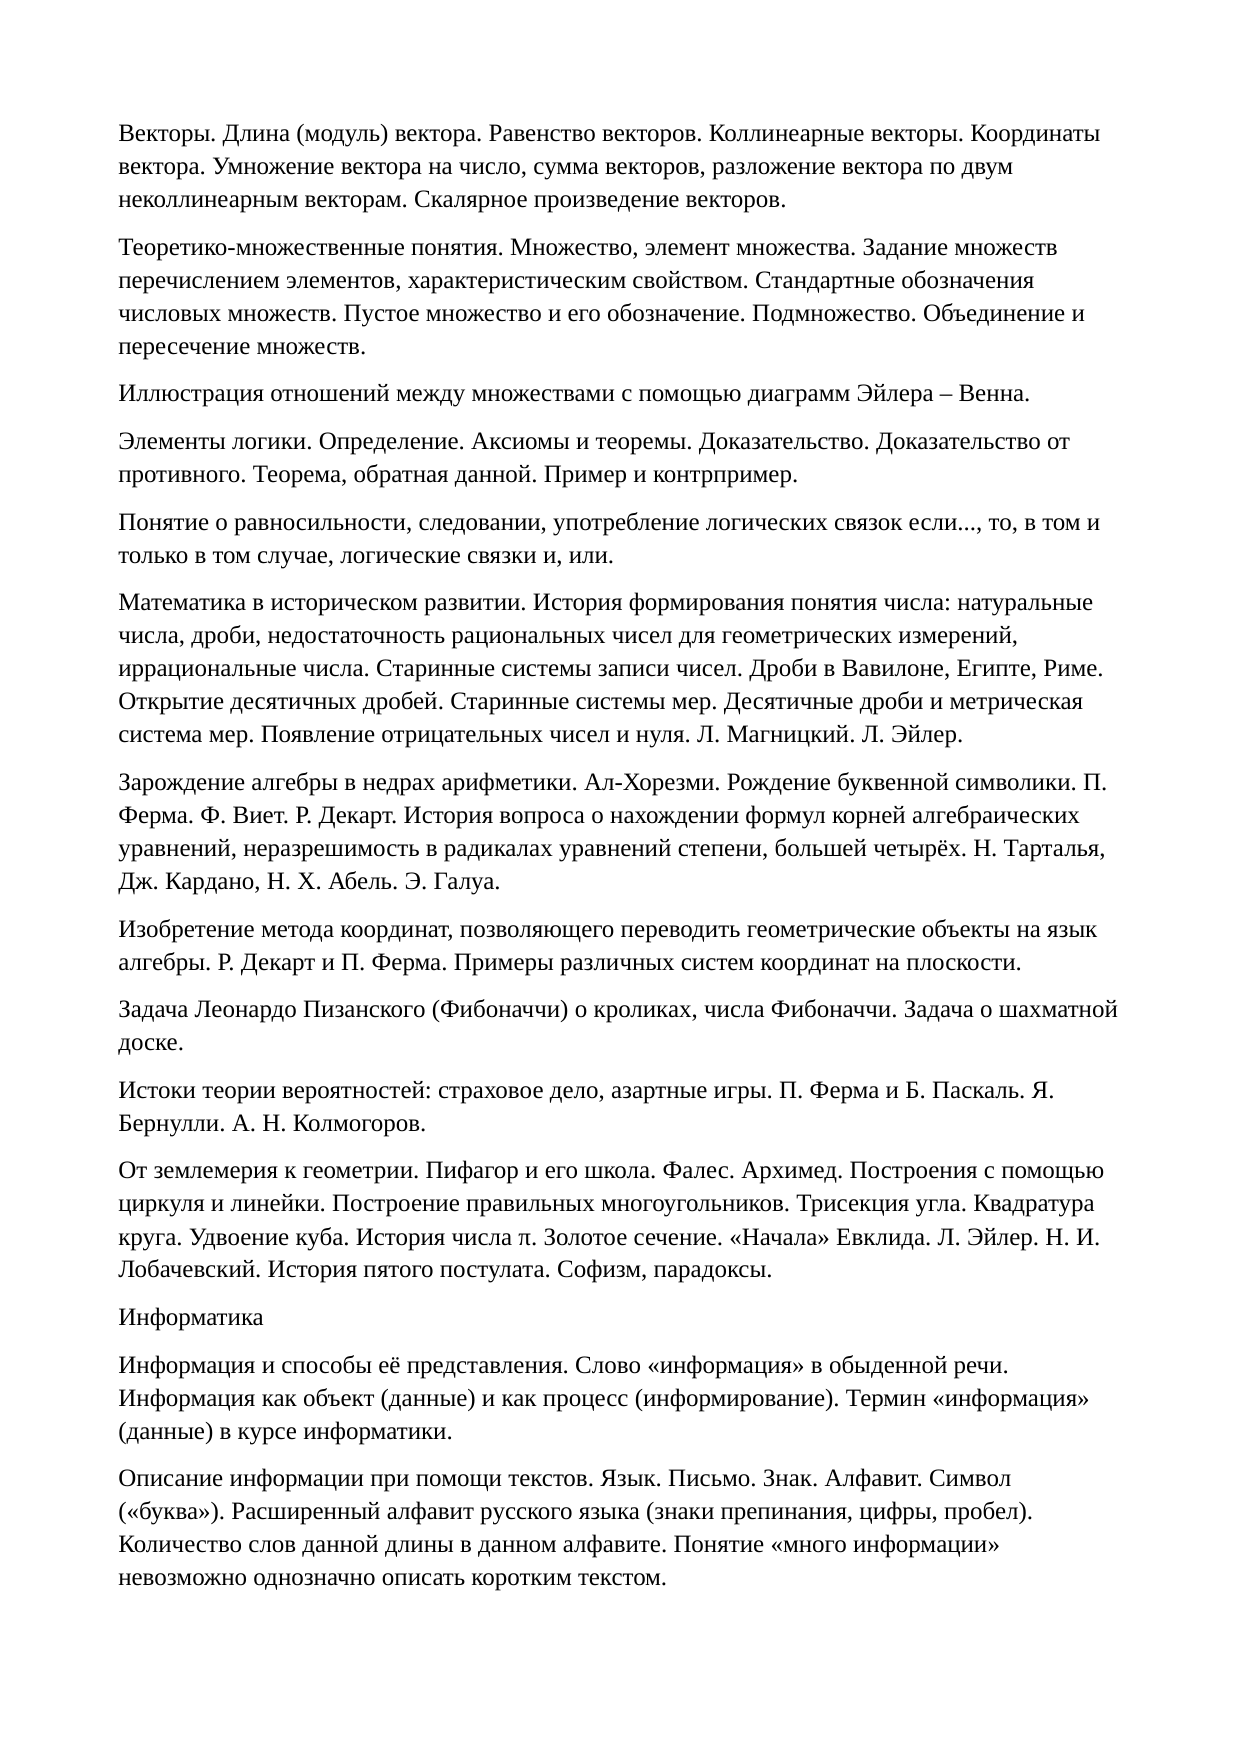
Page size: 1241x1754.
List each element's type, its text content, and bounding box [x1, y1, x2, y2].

text Иллюстрация отношений между множествами с помощью диаграмм Эйлера – Венна. [118, 378, 1122, 407]
text Информатика [118, 1302, 1122, 1331]
text Описание информации при помощи текстов. Язык. Письмо. Знак. Алфавит. Символ («буква»). Расширенный алфавит русского языка (знаки препинания, цифры, пробел). Количество слов данной длины в данном алфавите. Понятие «много информации» невозможно однозначно описать коротким текстом. [118, 1463, 1122, 1591]
text От землемерия к геометрии. Пифагор и его школа. Фалес. Архимед. Построения с помощью циркуля и линейки. Построение правильных многоугольников. Трисекция угла. Квадратура круга. Удвоение куба. История числа π. Золотое сечение. «Начала» Евклида. Л. Эйлер. Н. И. Лобачевский. История пятого постулата. Софизм, парадоксы. [118, 1156, 1122, 1283]
text Зарождение алгебры в недрах арифметики. Ал-Хорезми. Рождение буквенной символики. П. Ферма. Ф. Виет. Р. Декарт. История вопроса о нахождении формул корней алгебраических уравнений, неразрешимость в радикалах уравнений степени, большей четырёх. Н. Тарталья, Дж. Кардано, Н. X. Абель. Э. Галуа. [118, 767, 1122, 895]
text Теоретико-множественные понятия. Множество, элемент множества. Задание множеств перечислением элементов, характеристическим свойством. Стандартные обозначения числовых множеств. Пустое множество и его обозначение. Подмножество. Объединение и пересечение множеств. [118, 232, 1122, 359]
text Информация и способы её представления. Слово «информация» в обыденной речи. Информация как объект (данные) и как процесс (информирование). Термин «информация» (данные) в курсе информатики. [118, 1350, 1122, 1444]
text Задача Леонардо Пизанского (Фибоначчи) о кроликах, числа Фибоначчи. Задача о шахматной доске. [118, 994, 1122, 1056]
text Истоки теории вероятностей: страховое дело, азартные игры. П. Ферма и Б. Паскаль. Я. Бернулли. А. Н. Колмогоров. [118, 1075, 1122, 1137]
text Понятие о равносильности, следовании, употребление логических связок если..., то, в том и только в том случае, логические связки и, или. [118, 507, 1122, 568]
text Математика в историческом развитии. История формирования понятия числа: натуральные числа, дроби, недостаточность рациональных чисел для геометрических измерений, иррациональные числа. Старинные системы записи чисел. Дроби в Вавилоне, Египте, Риме. Открытие десятичных дробей. Старинные системы мер. Десятичные дроби и метрическая система мер. Появление отрицательных чисел и нуля. Л. Магницкий. Л. Эйлер. [118, 587, 1122, 748]
text Векторы. Длина (модуль) вектора. Равенство векторов. Коллинеарные векторы. Координаты вектора. Умножение вектора на число, сумма векторов, разложение вектора по двум неколлинеарным векторам. Скалярное произведение векторов. [118, 118, 1122, 213]
text Изобретение метода координат, позволяющего переводить геометрические объекты на язык алгебры. Р. Декарт и П. Ферма. Примеры различных систем координат на плоскости. [118, 914, 1122, 975]
text Элементы логики. Определение. Аксиомы и теоремы. Доказательство. Доказательство от противного. Теорема, обратная данной. Пример и контрпример. [118, 426, 1122, 488]
